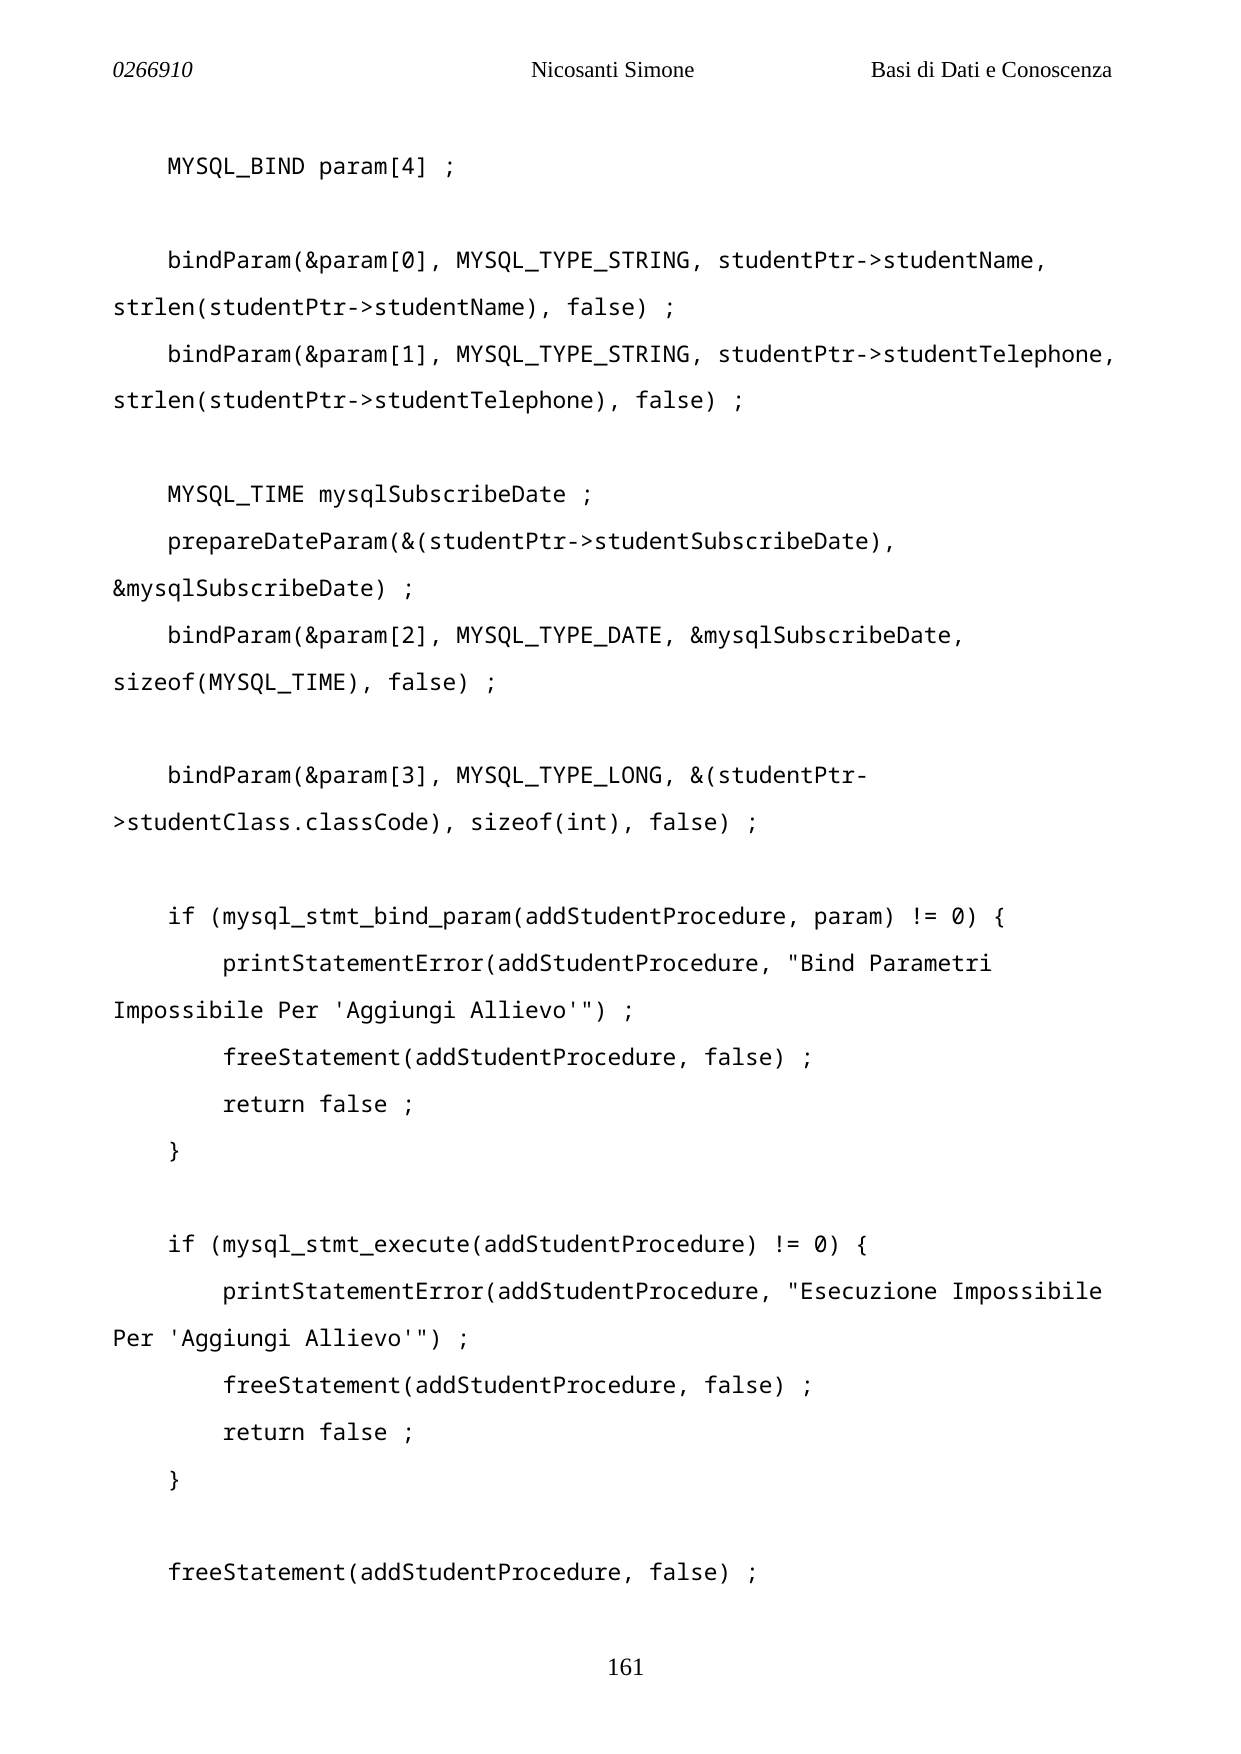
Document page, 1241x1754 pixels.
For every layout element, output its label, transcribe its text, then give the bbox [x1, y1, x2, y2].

text bindParam(&param[1], MYSQL_TYPE_STRING, studentPtr->studentTelephone, strlen(studentPtr->studentTelephone), false) ; [112, 337, 1128, 416]
text return false ; [112, 1416, 1128, 1447]
text } [112, 1134, 1128, 1166]
text MYSQL_BIND param[4] ; [112, 150, 1128, 181]
text freeStatement(addStudentProcedure, false) ; [112, 1041, 1128, 1072]
text prepareDateParam(&(studentPtr->studentSubscribeDate), &mysqlSubscribeDate) ; [112, 525, 1128, 603]
text bindParam(&param[2], MYSQL_TYPE_DATE, &mysqlSubscribeDate, sizeof(MYSQL_TIME), false) ; [112, 619, 1128, 697]
text if (mysql_stmt_execute(addStudentProcedure) != 0) { [112, 1228, 1128, 1259]
text bindParam(&param[3], MYSQL_TYPE_LONG, &(studentPtr->studentClass.classCode), sizeof(int), false) ; [112, 759, 1128, 837]
text freeStatement(addStudentProcedure, false) ; [112, 1556, 1128, 1587]
text bindParam(&param[0], MYSQL_TYPE_STRING, studentPtr->studentName, strlen(studentPtr->studentName), false) ; [112, 244, 1128, 322]
text printStatementError(addStudentProcedure, "Esecuzione Impossibile Per 'Aggiungi Allievo'") ; [112, 1275, 1128, 1353]
text MYSQL_TIME mysqlSubscribeDate ; [112, 478, 1128, 509]
text printStatementError(addStudentProcedure, "Bind Parametri Impossibile Per 'Aggiungi Allievo'") ; [112, 947, 1128, 1025]
text freeStatement(addStudentProcedure, false) ; [112, 1369, 1128, 1400]
text return false ; [112, 1087, 1128, 1119]
text } [112, 1462, 1128, 1494]
text if (mysql_stmt_bind_param(addStudentProcedure, param) != 0) { [112, 900, 1128, 931]
